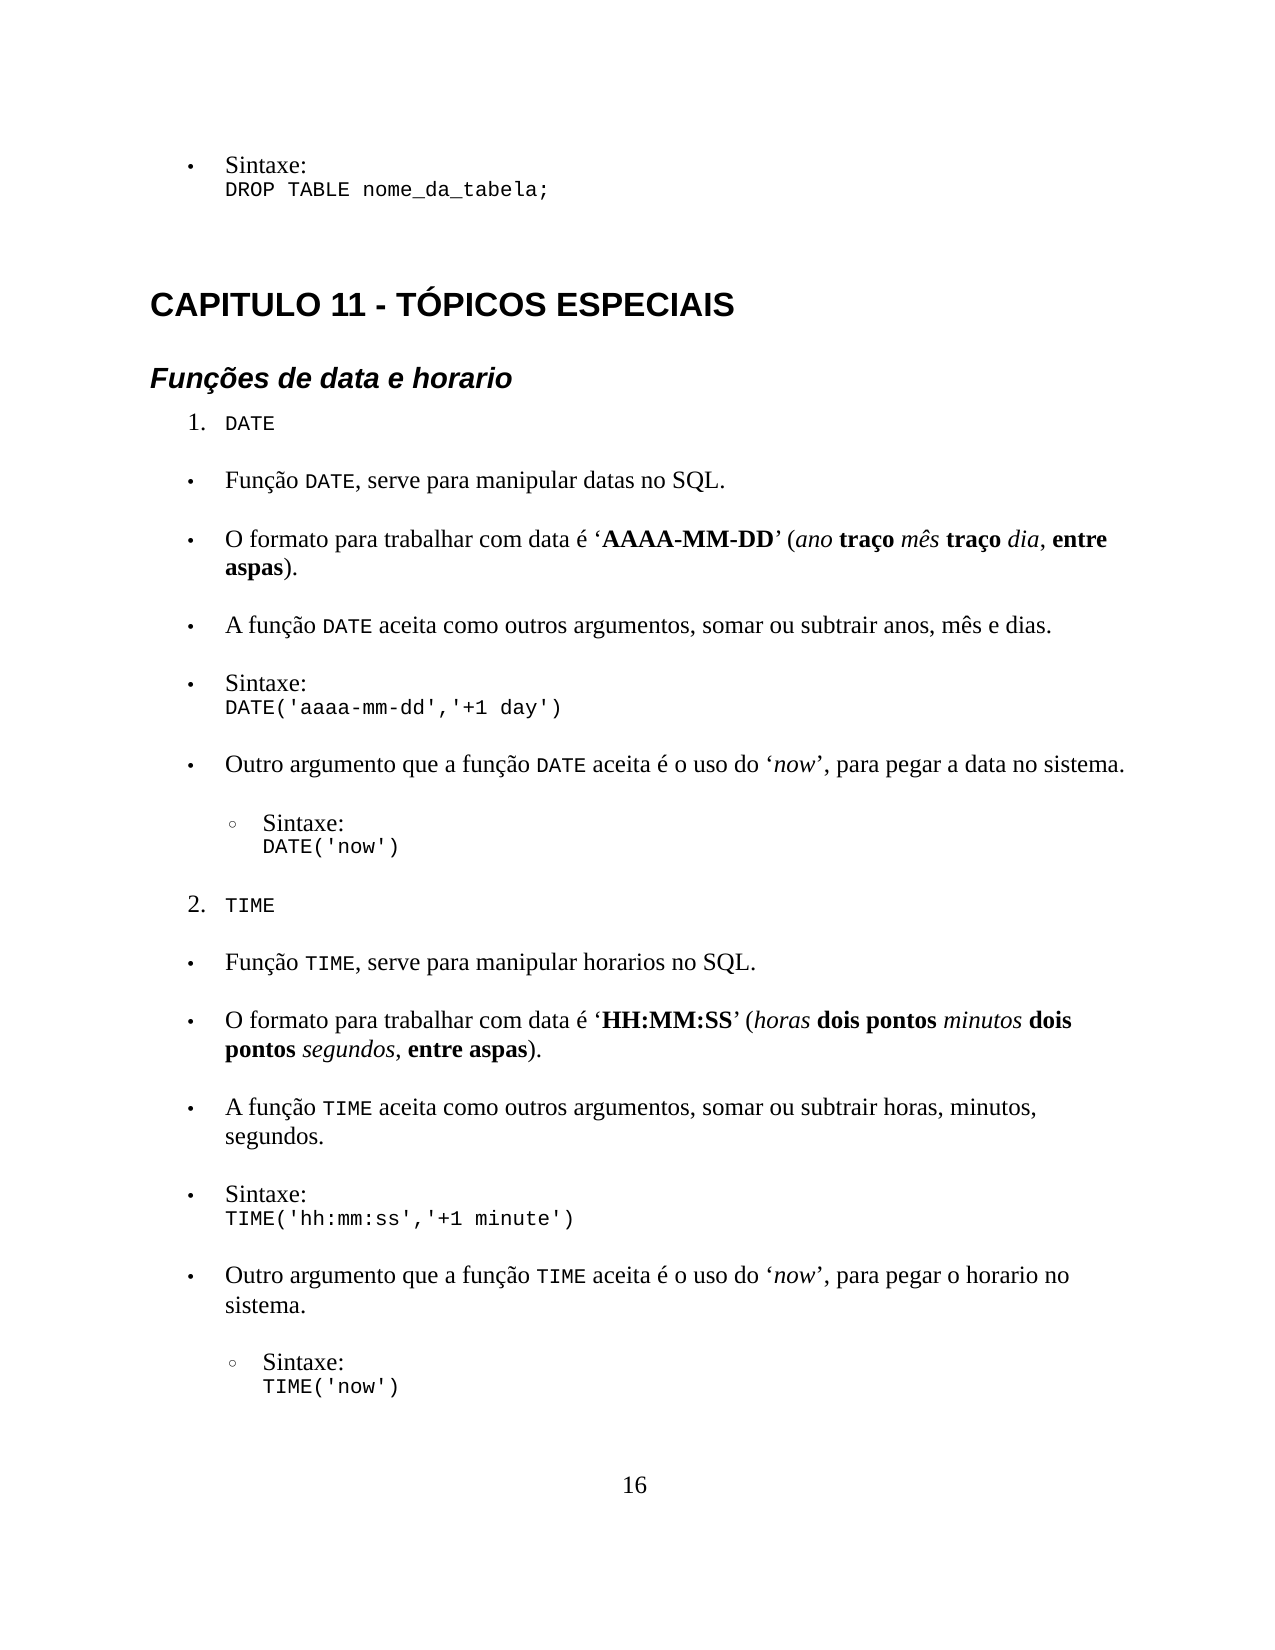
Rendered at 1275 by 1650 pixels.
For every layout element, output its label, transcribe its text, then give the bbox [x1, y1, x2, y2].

list TIME [187, 889, 1125, 947]
list Sintaxe: DROP TABLE nome_da_tabela; [187, 150, 1125, 231]
subtitle CAPITULO 11 - TÓPICOS ESPECIAIS [150, 285, 1125, 323]
list Função TIME, serve para manipular horarios no SQL. [187, 947, 1125, 1006]
list Outro argumento que a função DATE aceita é o uso do ‘now’, para pegar a data no sistema. [187, 749, 1125, 808]
list O formato para trabalhar com data é ‘HH:MM:SS’ (horas dois pontos minutos dois pontos segundos, entre aspas). [187, 1006, 1125, 1092]
list A função TIME aceita como outros argumentos, somar ou subtrair horas, minutos, segundos. [187, 1092, 1125, 1179]
list DATE [187, 407, 1125, 465]
list O formato para trabalhar com data é ‘AAAA-MM-DD’ (ano traço mês traço dia, entre aspas). [187, 524, 1125, 610]
list Sintaxe: DATE('now') [225, 808, 1125, 889]
list Outro argumento que a função TIME aceita é o uso do ‘now’, para pegar o horario no sistema. [187, 1260, 1125, 1347]
list Sintaxe: TIME('now') [225, 1347, 1125, 1428]
list Sintaxe: TIME('hh:mm:ss','+1 minute') [187, 1179, 1125, 1260]
list A função DATE aceita como outros argumentos, somar ou subtrair anos, mês e dias. [187, 610, 1125, 668]
list Sintaxe: DATE('aaaa-mm-dd','+1 day') [187, 668, 1125, 749]
list Função DATE, serve para manipular datas no SQL. [187, 465, 1125, 524]
subtitle Funções de data e horario [150, 361, 1125, 394]
